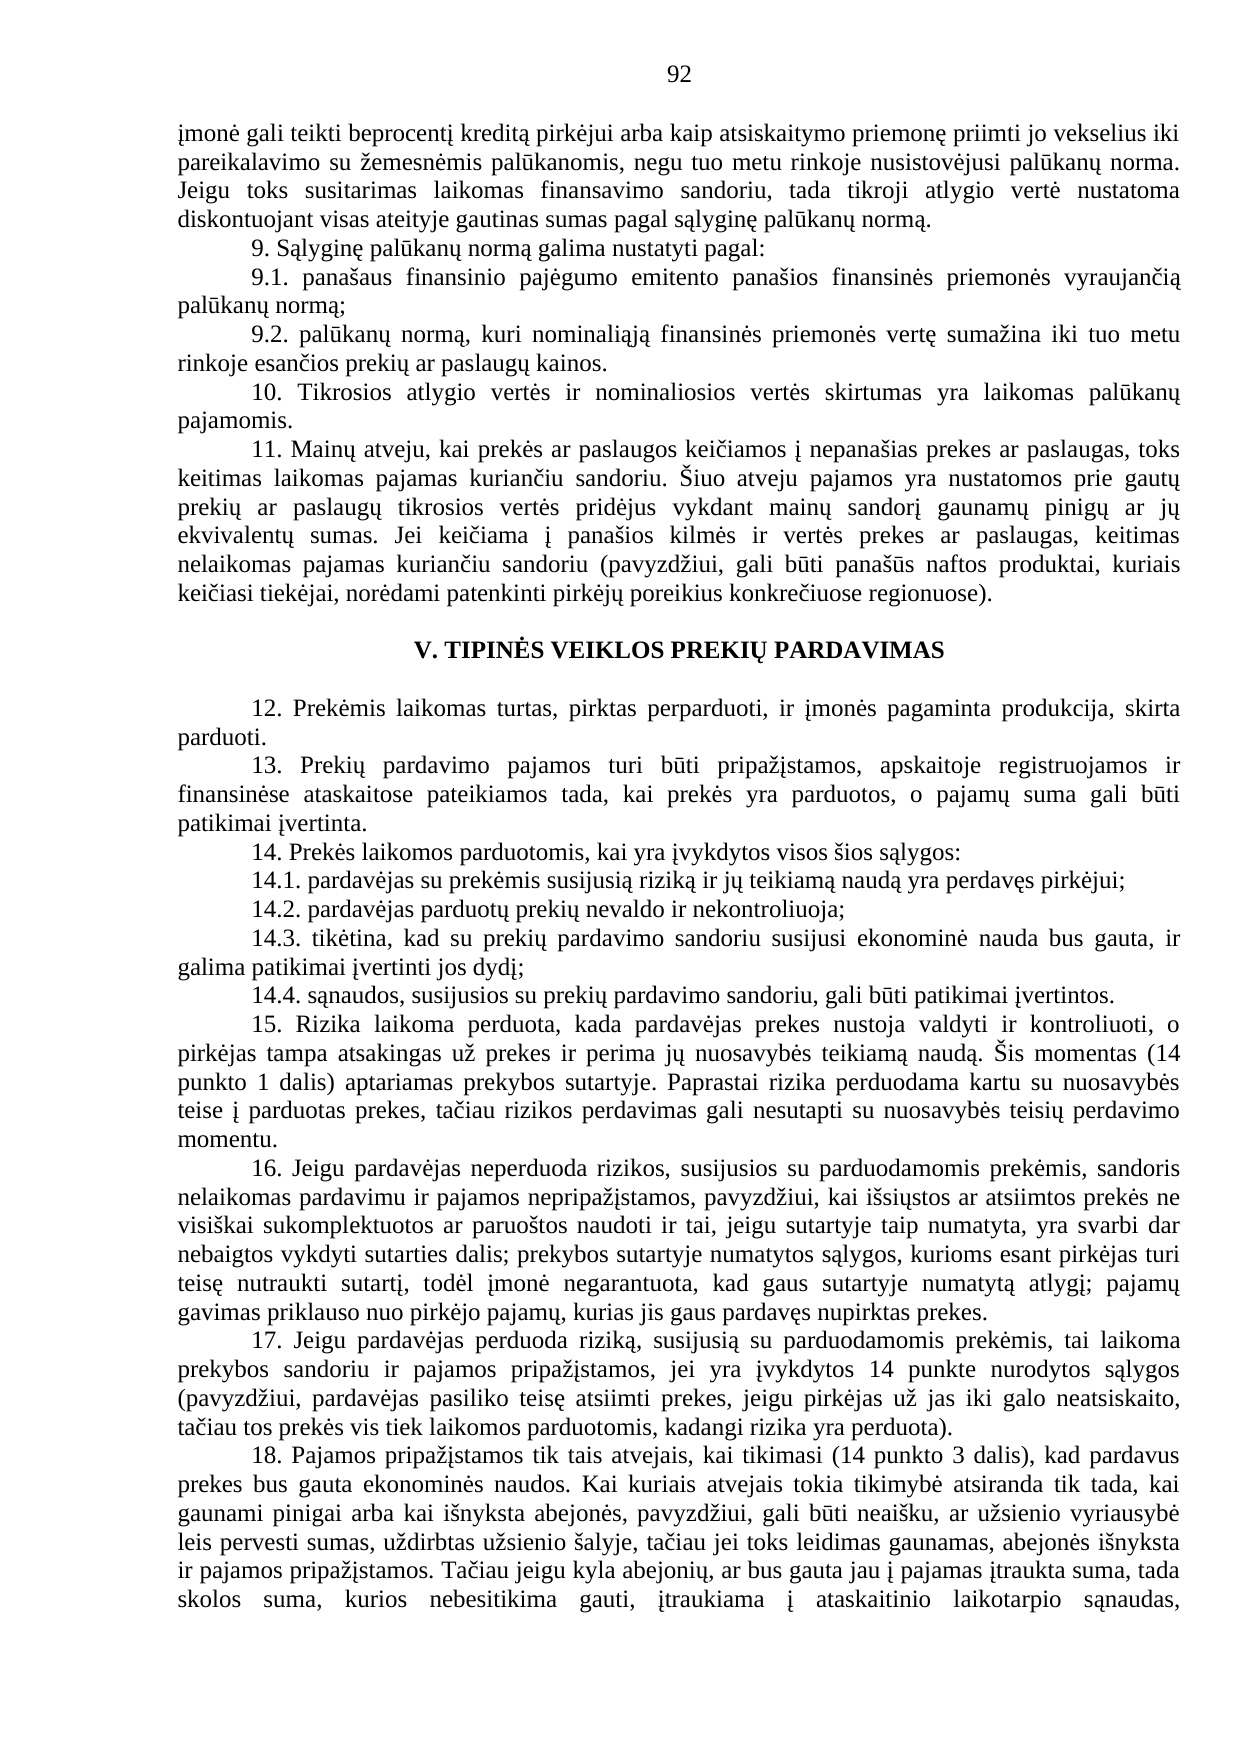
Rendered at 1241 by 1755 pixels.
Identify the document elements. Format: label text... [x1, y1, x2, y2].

text 14.1. pardavėjas su prekėmis susijusią riziką ir jų teikiamą naudą yra perdavęs pirkėjui; [177, 866, 1181, 894]
text 15. Rizika laikoma perduota, kada pardavėjas prekes nustoja valdyti ir kontroliuoti, o pirkėjas tampa atsakingas už prekes ir perima jų nuosavybės teikiamą naudą. Šis momentas (14 punkto 1 dalis) aptariamas prekybos sutartyje. Paprastai rizika perduodama kartu su nuosavybės teise į parduotas prekes, tačiau rizikos perdavimas gali nesutapti su nuosavybės teisių perdavimo momentu. [177, 1009, 1181, 1153]
text 17. Jeigu pardavėjas perduoda riziką, susijusią su parduodamomis prekėmis, tai laikoma prekybos sandoriu ir pajamos pripažįstamos, jei yra įvykdytos 14 punkte nurodytos sąlygos (pavyzdžiui, pardavėjas pasiliko teisę atsiimti prekes, jeigu pirkėjas už jas iki galo neatsiskaito, tačiau tos prekės vis tiek laikomos parduotomis, kadangi rizika yra perduota). [177, 1326, 1181, 1441]
text 14. Prekės laikomos parduotomis, kai yra įvykdytos visos šios sąlygos: [177, 837, 1181, 866]
text 14.2. pardavėjas parduotų prekių nevaldo ir nekontroliuoja; [177, 894, 1181, 923]
text 10. Tikrosios atlygio vertės ir nominaliosios vertės skirtumas yra laikomas palūkanų pajamomis. [177, 377, 1181, 434]
text įmonė gali teikti beprocentį kreditą pirkėjui arba kaip atsiskaitymo priemonę priimti jo vekselius iki pareikalavimo su žemesnėmis palūkanomis, negu tuo metu rinkoje nusistovėjusi palūkanų norma. Jeigu toks susitarimas laikomas finansavimo sandoriu, tada tikroji atlygio vertė nustatoma diskontuojant visas ateityje gautinas sumas pagal sąlyginę palūkanų normą. [177, 118, 1181, 233]
text 9. Sąlyginę palūkanų normą galima nustatyti pagal: [177, 233, 1181, 262]
text 13. Prekių pardavimo pajamos turi būti pripažįstamos, apskaitoje registruojamos ir finansinėse ataskaitose pateikiamos tada, kai prekės yra parduotos, o pajamų suma gali būti patikimai įvertinta. [177, 751, 1181, 837]
text 9.2. palūkanų normą, kuri nominaliąją finansinės priemonės vertę sumažina iki tuo metu rinkoje esančios prekių ar paslaugų kainos. [177, 319, 1181, 377]
text 14.4. sąnaudos, susijusios su prekių pardavimo sandoriu, gali būti patikimai įvertintos. [177, 981, 1181, 1009]
text 16. Jeigu pardavėjas neperduoda rizikos, susijusios su parduodamomis prekėmis, sandoris nelaikomas pardavimu ir pajamos nepripažįstamos, pavyzdžiui, kai išsiųstos ar atsiimtos prekės ne visiškai sukomplektuotos ar paruoštos naudoti ir tai, jeigu sutartyje taip numatyta, yra svarbi dar nebaigtos vykdyti sutarties dalis; prekybos sutartyje numatytos sąlygos, kurioms esant pirkėjas turi teisę nutraukti sutartį, todėl įmonė negarantuota, kad gaus sutartyje numatytą atlygį; pajamų gavimas priklauso nuo pirkėjo pajamų, kurias jis gaus pardavęs nupirktas prekes. [177, 1153, 1181, 1326]
text 9.1. panašaus finansinio pajėgumo emitento panašios finansinės priemonės vyraujančią palūkanų normą; [177, 262, 1181, 319]
text 14.3. tikėtina, kad su prekių pardavimo sandoriu susijusi ekonominė nauda bus gauta, ir galima patikimai įvertinti jos dydį; [177, 923, 1181, 981]
text 18. Pajamos pripažįstamos tik tais atvejais, kai tikimasi (14 punkto 3 dalis), kad pardavus prekes bus gauta ekonominės naudos. Kai kuriais atvejais tokia tikimybė atsiranda tik tada, kai gaunami pinigai arba kai išnyksta abejonės, pavyzdžiui, gali būti neaišku, ar užsienio vyriausybė leis pervesti sumas, uždirbtas užsienio šalyje, tačiau jei toks leidimas gaunamas, abejonės išnyksta ir pajamos pripažįstamos. Tačiau jeigu kyla abejonių, ar bus gauta jau į pajamas įtraukta suma, tada skolos suma, kurios nebesitikima gauti, įtraukiama į ataskaitinio laikotarpio sąnaudas, [177, 1441, 1181, 1613]
text V. TIPINĖS VEIKLOS PREKIŲ PARDAVIMAS [177, 636, 1181, 664]
text 11. Mainų atveju, kai prekės ar paslaugos keičiamos į nepanašias prekes ar paslaugas, toks keitimas laikomas pajamas kuriančiu sandoriu. Šiuo atveju pajamos yra nustatomos prie gautų prekių ar paslaugų tikrosios vertės pridėjus vykdant mainų sandorį gaunamų pinigų ar jų ekvivalentų sumas. Jei keičiama į panašios kilmės ir vertės prekes ar paslaugas, keitimas nelaikomas pajamas kuriančiu sandoriu (pavyzdžiui, gali būti panašūs naftos produktai, kuriais keičiasi tiekėjai, norėdami patenkinti pirkėjų poreikius konkrečiuose regionuose). [177, 434, 1181, 607]
text 12. Prekėmis laikomas turtas, pirktas perparduoti, ir įmonės pagaminta produkcija, skirta parduoti. [177, 693, 1181, 751]
